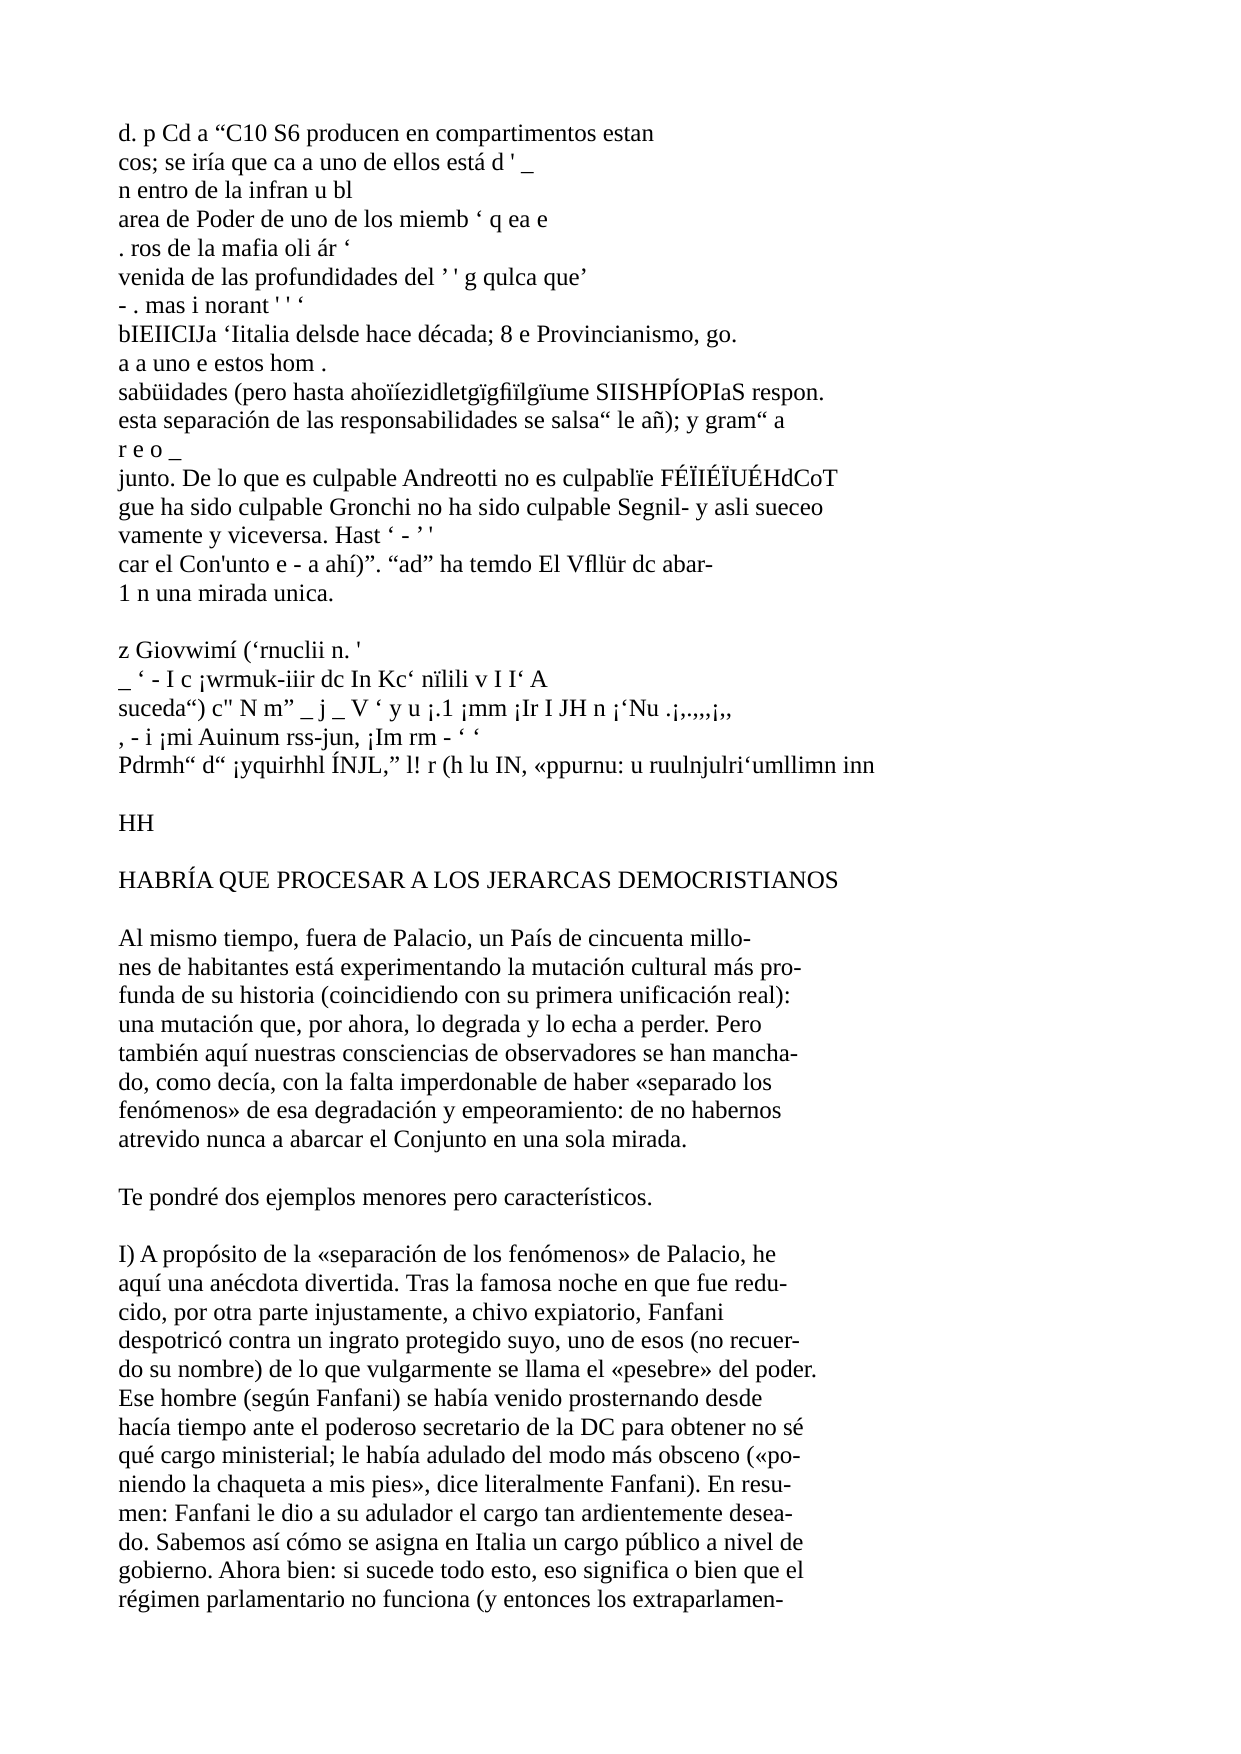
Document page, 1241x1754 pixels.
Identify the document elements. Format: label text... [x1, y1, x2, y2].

text Pdrmh“ d“ ¡yquirhhl ÍNJL,” l! r (h lu IN, «ppurnu: u ruulnjulri‘umllimn inn [118, 751, 1122, 779]
text Ese hombre (según Fanfani) se había venido prosternando desde [118, 1383, 1122, 1412]
text gobierno. Ahora bien: si sucede todo esto, eso significa o bien que el [118, 1556, 1122, 1584]
text despotricó contra un ingrato protegido suyo, uno de esos (no recuer- [118, 1326, 1122, 1354]
text esta separación de las responsabilidades se salsa“ le añ); y gram“ a [118, 406, 1122, 434]
text una mutación que, por ahora, lo degrada y lo echa a perder. Pero [118, 1009, 1122, 1038]
text men: Fanfani le dio a su adulador el cargo tan ardientemente desea- [118, 1498, 1122, 1527]
text I) A propósito de la «separación de los fenómenos» de Palacio, he [118, 1239, 1122, 1268]
text venida de las profundidades del ’ ' g qulca que’ [118, 262, 1122, 291]
text suceda“) c" N m” _ j _ V ‘ y u ¡.1 ¡mm ¡Ir I JH n ¡‘Nu .¡,.,,,¡,, [118, 693, 1122, 722]
text nes de habitantes está experimentando la mutación cultural más pro- [118, 952, 1122, 981]
text aquí una anécdota divertida. Tras la famosa noche en que fue redu- [118, 1268, 1122, 1297]
text car el Con'unto e - a ahí)”. “ad” ha temdo El Vﬂlür dc abar- [118, 549, 1122, 578]
text do. Sabemos así cómo se asigna en Italia un cargo público a nivel de [118, 1527, 1122, 1556]
text 1 n una mirada unica. [118, 578, 1122, 607]
text d. p Cd a “C10 S6 producen en compartimentos estan [118, 118, 1122, 147]
text también aquí nuestras consciencias de observadores se han mancha- [118, 1038, 1122, 1067]
text gue ha sido culpable Gronchi no ha sido culpable Segnil- y asli sueceo [118, 492, 1122, 521]
text , - i ¡mi Auinum rss-jun, ¡Im rm - ‘ ‘ [118, 722, 1122, 751]
text cido, por otra parte injustamente, a chivo expiatorio, Fanfani [118, 1297, 1122, 1326]
text fenómenos» de esa degradación y empeoramiento: de no habernos [118, 1096, 1122, 1124]
text vamente y viceversa. Hast ‘ - ’ ' [118, 521, 1122, 549]
text a a uno e estos hom . [118, 348, 1122, 377]
text Al mismo tiempo, fuera de Palacio, un País de cincuenta millo- [118, 923, 1122, 952]
text . ros de la mafia oli ár ‘ [118, 233, 1122, 262]
text sabüidades (pero hasta ahoïíezidletgïgﬁïlgïume SIISHPÍOPIaS respon. [118, 377, 1122, 406]
text r e o _ [118, 434, 1122, 463]
text cos; se iría que ca a uno de ellos está d ' _ [118, 147, 1122, 176]
text _ ‘ - I c ¡wrmuk-iiir dc In Kc‘ nïlili v I I‘ A [118, 664, 1122, 693]
text - . mas i norant ' ' ‘ [118, 291, 1122, 319]
text do su nombre) de lo que vulgarmente se llama el «pesebre» del poder. [118, 1354, 1122, 1383]
text do, como decía, con la falta imperdonable de haber «separado los [118, 1067, 1122, 1096]
text Te pondré dos ejemplos menores pero característicos. [118, 1182, 1122, 1211]
text hacía tiempo ante el poderoso secretario de la DC para obtener no sé [118, 1412, 1122, 1441]
text n entro de la infran u bl [118, 176, 1122, 204]
text HABRÍA QUE PROCESAR A LOS JERARCAS DEMOCRISTIANOS [118, 866, 1122, 894]
text qué cargo ministerial; le había adulado del modo más obsceno («po- [118, 1441, 1122, 1469]
text junto. De lo que es culpable Andreotti no es culpablïe FÉÏIÉÏUÉHdCoT [118, 463, 1122, 492]
text niendo la chaqueta a mis pies», dice literalmente Fanfani). En resu- [118, 1469, 1122, 1498]
text atrevido nunca a abarcar el Conjunto en una sola mirada. [118, 1124, 1122, 1153]
text area de Poder de uno de los miemb ‘ q ea e [118, 204, 1122, 233]
text funda de su historia (coincidiendo con su primera unificación real): [118, 981, 1122, 1009]
text bIEIICIJa ‘Iitalia delsde hace década; 8 e Provincianismo, go. [118, 319, 1122, 348]
text HH [118, 808, 1122, 837]
text z Giovwimí (‘rnuclii n. ' [118, 636, 1122, 664]
text régimen parlamentario no funciona (y entonces los extraparlamen- [118, 1584, 1122, 1613]
